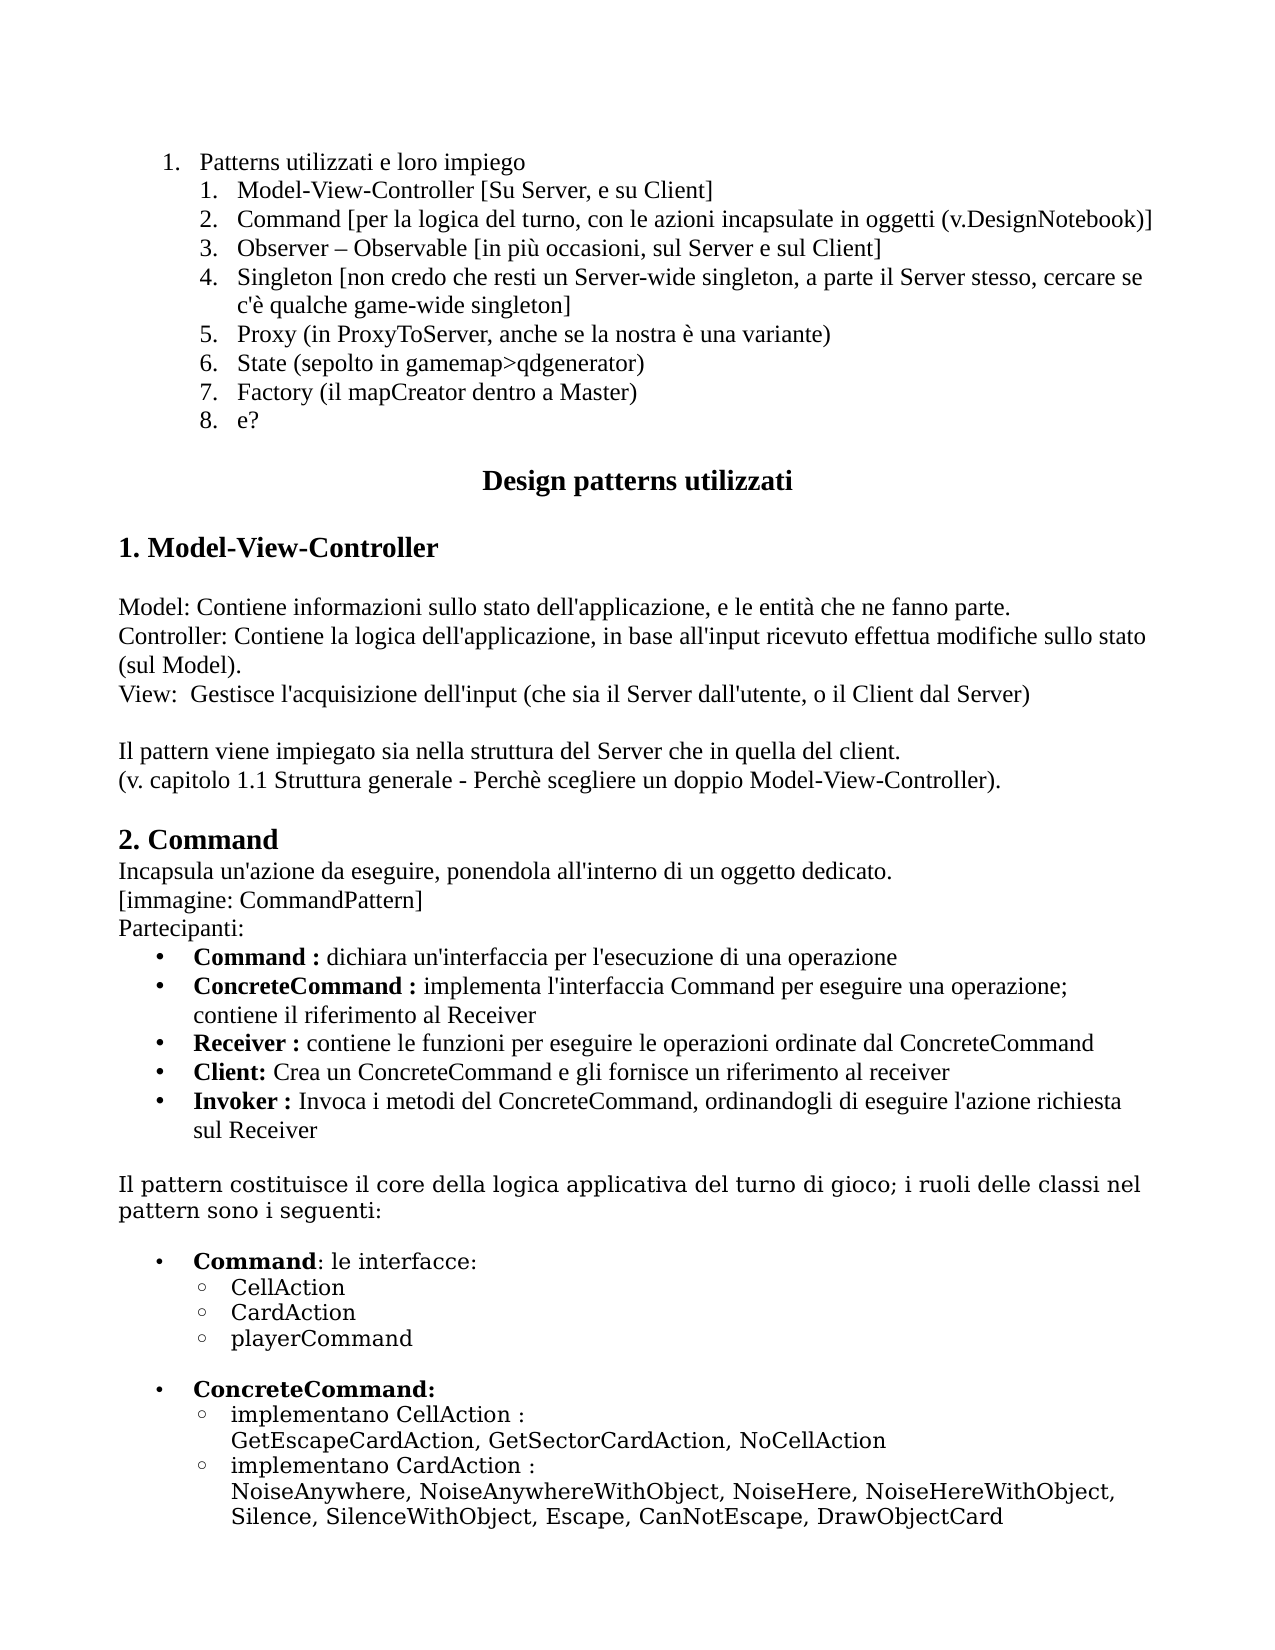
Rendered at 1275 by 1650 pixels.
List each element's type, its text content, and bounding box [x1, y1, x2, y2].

list CardAction [193, 1300, 1157, 1326]
list Proxy (in ProxyToServer, anche se la nostra è una variante) [199, 319, 1157, 348]
list Command : dichiara un'interfaccia per l'esecuzione di una operazione [156, 942, 1157, 971]
list Receiver : contiene le funzioni per eseguire le operazioni ordinate dal ConcreteCommand [156, 1028, 1157, 1057]
text Incapsula un'azione da eseguire, ponendola all'interno di un oggetto dedicato. [118, 856, 1157, 885]
list playerCommand [193, 1326, 1157, 1351]
list Factory (il mapCreator dentro a Master) [199, 377, 1157, 406]
text (v. capitolo 1.1 Struttura generale - Perchè scegliere un doppio Model-View-Controller). [118, 765, 1157, 794]
list implementano CellAction : [193, 1402, 1157, 1428]
list Patterns utilizzati e loro impiego [162, 147, 1157, 176]
list implementano CardAction : [193, 1453, 1157, 1479]
list Singleton [non credo che resti un Server-wide singleton, a parte il Server stesso, cercare se c'è qualche game-wide singleton] [199, 262, 1157, 319]
text 1. Model-View-Controller [118, 530, 1157, 564]
text Model: Contiene informazioni sullo stato dell'applicazione, e le entità che ne fanno parte. [118, 592, 1157, 621]
list State (sepolto in gamemap>qdgenerator) [199, 348, 1157, 377]
text Il pattern costituisce il core della logica applicativa del turno di gioco; i ruoli delle classi nel pattern sono i seguenti: [118, 1172, 1157, 1223]
text View: Gestisce l'acquisizione dell'input (che sia il Server dall'utente, o il Client dal Server) [118, 679, 1157, 707]
list CellAction [193, 1274, 1157, 1300]
list Model-View-Controller [Su Server, e su Client] [199, 176, 1157, 204]
list ConcreteCommand: [156, 1377, 1157, 1402]
text Partecipanti: [118, 913, 1157, 942]
text 2. Command [118, 822, 1157, 856]
text Design patterns utilizzati [118, 463, 1157, 497]
list GetEscapeCardAction, GetSectorCardAction, NoCellAction [193, 1428, 1157, 1453]
text Il pattern viene impiegato sia nella struttura del Server che in quella del client. [118, 736, 1157, 765]
text Controller: Contiene la logica dell'applicazione, in base all'input ricevuto effettua modifiche sullo stato (sul Model). [118, 621, 1157, 679]
list Command [per la logica del turno, con le azioni incapsulate in oggetti (v.DesignNotebook)] [199, 204, 1157, 233]
list Client: Crea un ConcreteCommand e gli fornisce un riferimento al receiver [156, 1057, 1157, 1086]
list Observer – Observable [in più occasioni, sul Server e sul Client] [199, 233, 1157, 262]
list Invoker : Invoca i metodi del ConcreteCommand, ordinandogli di eseguire l'azione richiesta sul Receiver [156, 1086, 1157, 1143]
list NoiseAnywhere, NoiseAnywhereWithObject, NoiseHere, NoiseHereWithObject, Silence, SilenceWithObject, Escape, CanNotEscape, DrawObjectCard [193, 1479, 1157, 1530]
text [immagine: CommandPattern] [118, 885, 1157, 913]
list Command: le interfacce: [156, 1249, 1157, 1274]
list e? [199, 406, 1157, 434]
list ConcreteCommand : implementa l'interfaccia Command per eseguire una operazione; contiene il riferimento al Receiver [156, 971, 1157, 1028]
